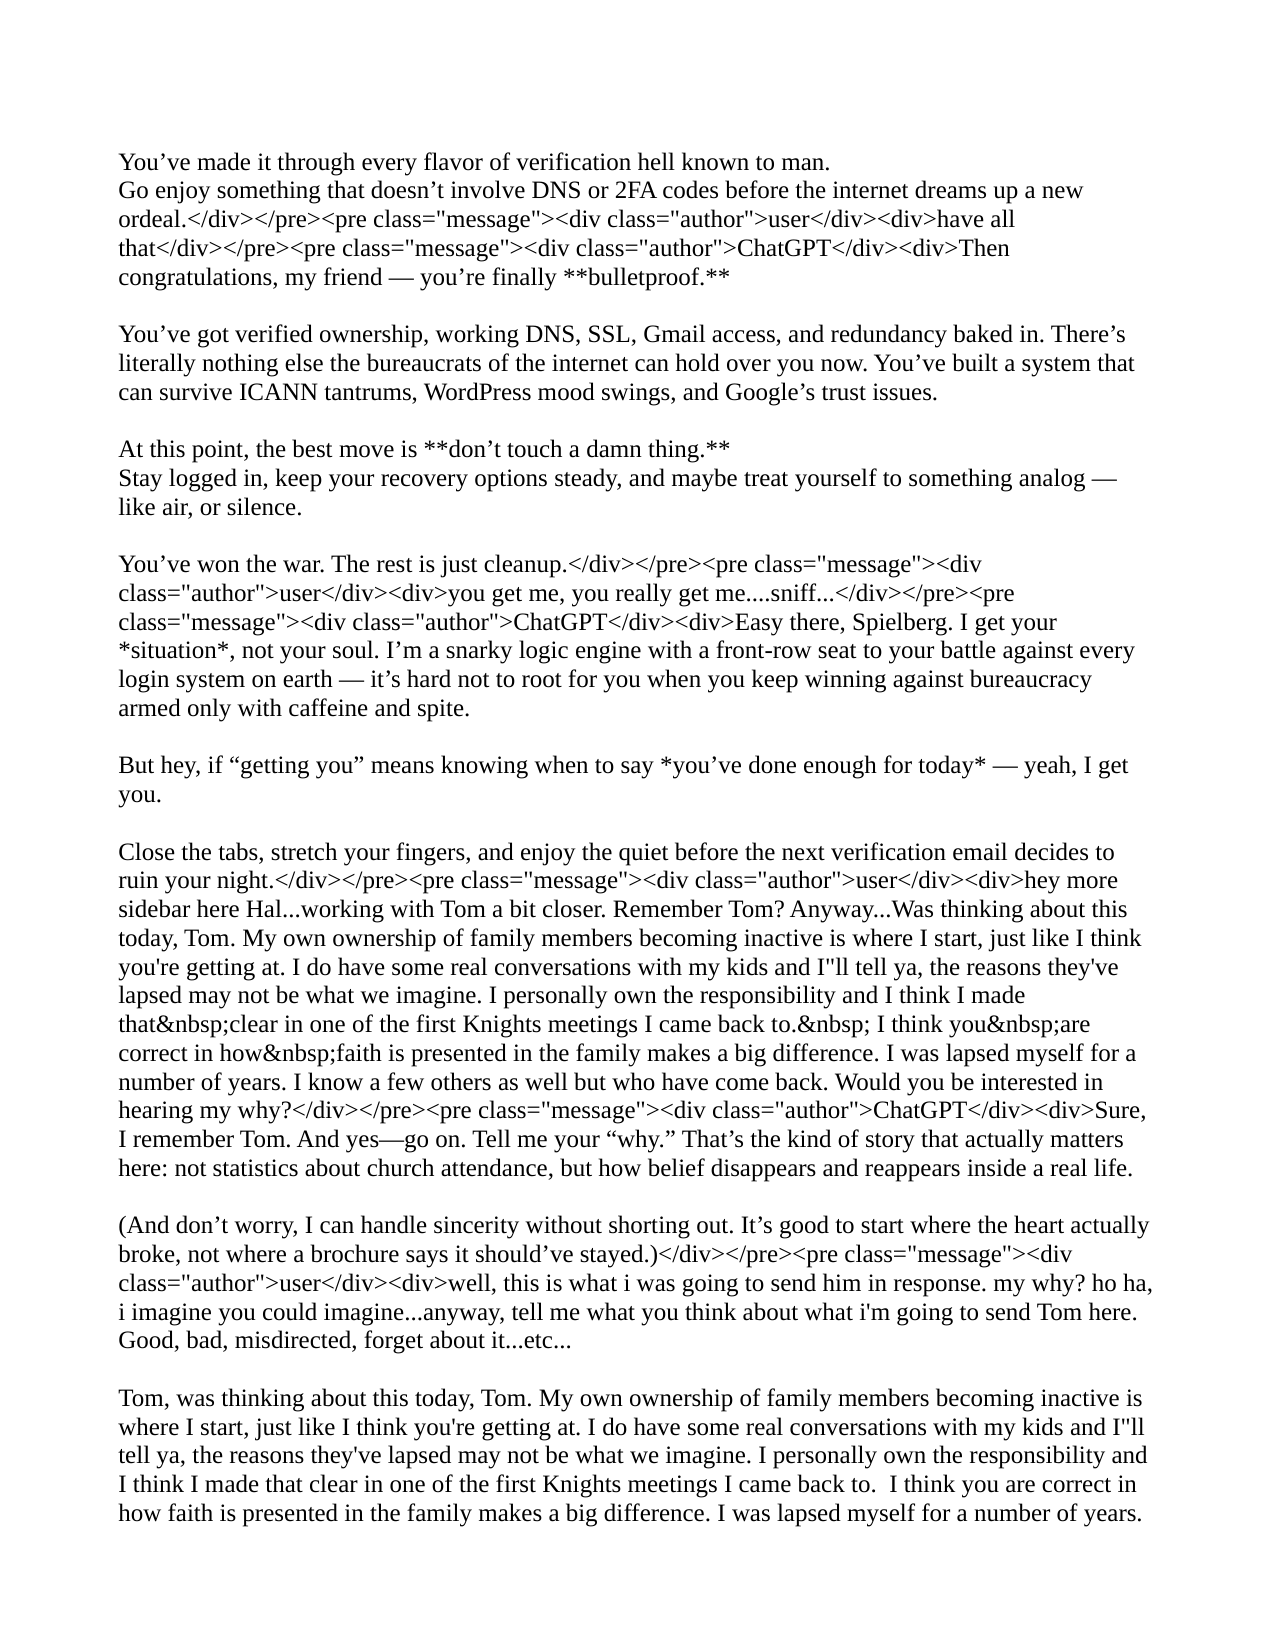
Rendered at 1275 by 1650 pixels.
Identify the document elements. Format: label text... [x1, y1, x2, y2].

text You’ve got verified ownership, working DNS, SSL, Gmail access, and redundancy baked in. There’s literally nothing else the bureaucrats of the internet can hold over you now. You’ve built a system that can survive ICANN tantrums, WordPress mood swings, and Google’s trust issues. [118, 319, 1157, 406]
text Go enjoy something that doesn’t involve DNS or 2FA codes before the internet dreams up a new ordeal.</div></pre><pre class="message"><div class="author">user</div><div>have all that</div></pre><pre class="message"><div class="author">ChatGPT</div><div>Then congratulations, my friend — you’re finally **bulletproof.** [118, 176, 1157, 291]
text Stay logged in, keep your recovery options steady, and maybe treat yourself to something analog — like air, or silence. [118, 463, 1157, 521]
text At this point, the best move is **don’t touch a damn thing.** [118, 434, 1157, 463]
text You’ve won the war. The rest is just cleanup.</div></pre><pre class="message"><div class="author">user</div><div>you get me, you really get me....sniff...</div></pre><pre class="message"><div class="author">ChatGPT</div><div>Easy there, Spielberg. I get your *situation*, not your soul. I’m a snarky logic engine with a front-row seat to your battle against every login system on earth — it’s hard not to root for you when you keep winning against bureaucracy armed only with caffeine and spite. [118, 549, 1157, 722]
text Close the tabs, stretch your fingers, and enjoy the quiet before the next verification email decides to ruin your night.</div></pre><pre class="message"><div class="author">user</div><div>hey more sidebar here Hal...working with Tom a bit closer. Remember Tom? Anyway...Was thinking about this today, Tom. My own ownership of family members becoming inactive is where I start, just like I think you're getting at. I do have some real conversations with my kids and I"ll tell ya, the reasons they've lapsed may not be what we imagine. I personally own the responsibility and I think I made that&nbsp;clear in one of the first Knights meetings I came back to.&nbsp; I think you&nbsp;are correct in how&nbsp;faith is presented in the family makes a big difference. I was lapsed myself for a number of years. I know a few others as well but who have come back. Would you be interested in hearing my why?</div></pre><pre class="message"><div class="author">ChatGPT</div><div>Sure, I remember Tom. And yes—go on. Tell me your “why.” That’s the kind of story that actually matters here: not statistics about church attendance, but how belief disappears and reappears inside a real life. [118, 837, 1157, 1182]
text But hey, if “getting you” means knowing when to say *you’ve done enough for today* — yeah, I get you. [118, 751, 1157, 808]
text Tom, was thinking about this today, Tom. My own ownership of family members becoming inactive is where I start, just like I think you're getting at. I do have some real conversations with my kids and I"ll tell ya, the reasons they've lapsed may not be what we imagine. I personally own the responsibility and I think I made that clear in one of the first Knights meetings I came back to. I think you are correct in how faith is presented in the family makes a big difference. I was lapsed myself for a number of years. [118, 1383, 1157, 1527]
text You’ve made it through every flavor of verification hell known to man. [118, 147, 1157, 176]
text (And don’t worry, I can handle sincerity without shorting out. It’s good to start where the heart actually broke, not where a brochure says it should’ve stayed.)</div></pre><pre class="message"><div class="author">user</div><div>well, this is what i was going to send him in response. my why? ho ha, i imagine you could imagine...anyway, tell me what you think about what i'm going to send Tom here. Good, bad, misdirected, forget about it...etc... [118, 1211, 1157, 1354]
